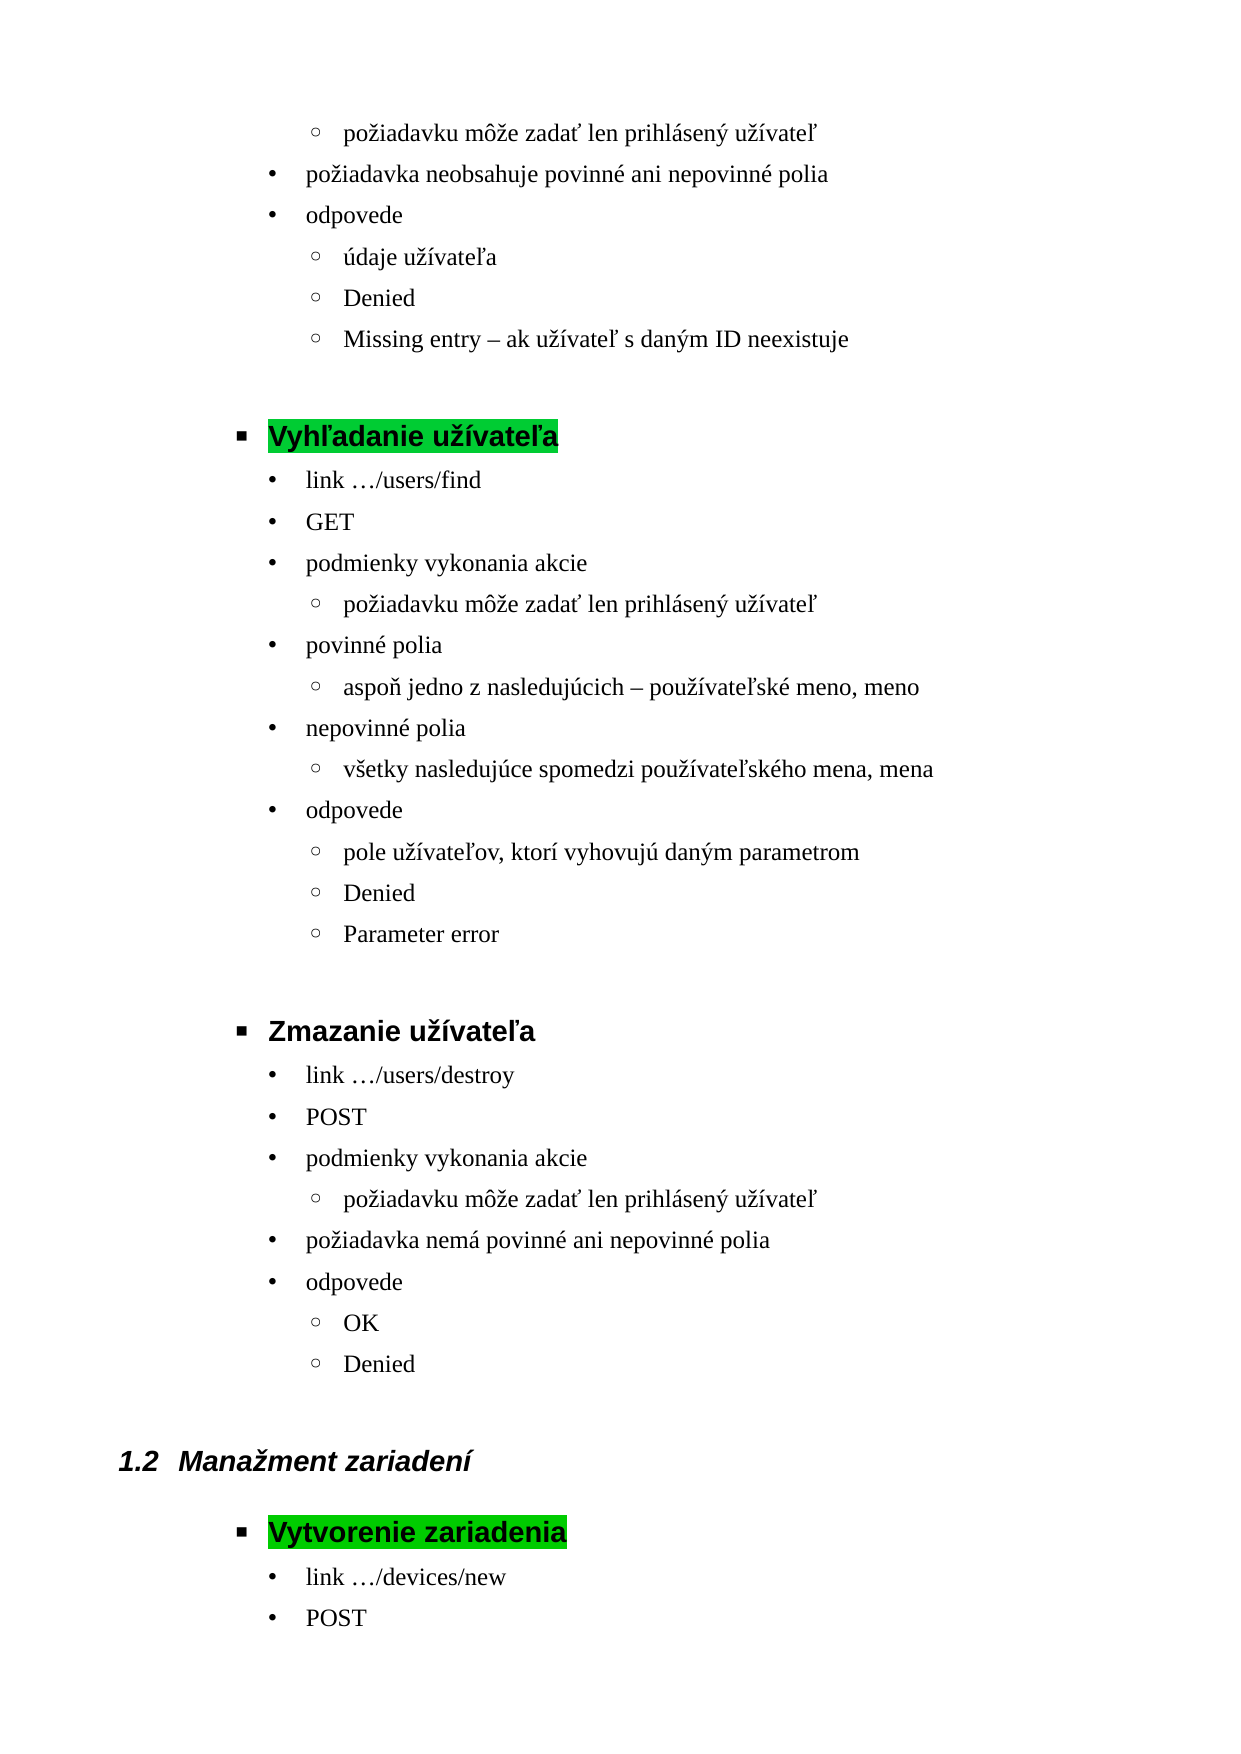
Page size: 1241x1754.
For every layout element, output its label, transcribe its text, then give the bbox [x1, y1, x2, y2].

list aspoň jedno z nasledujúcich – používateľské meno, meno [306, 672, 1122, 701]
list požiadavka nemá povinné ani nepovinné polia [268, 1226, 1122, 1254]
list odpovede [268, 201, 1122, 229]
list požiadavku môže zadať len prihlásený užívateľ [306, 1184, 1122, 1213]
list POST [268, 1603, 1122, 1632]
subtitle Zmazanie užívateľa [231, 1014, 1122, 1048]
list OK [306, 1308, 1122, 1337]
list POST [268, 1102, 1122, 1131]
list link …/users/destroy [268, 1061, 1122, 1089]
list podmienky vykonania akcie [268, 548, 1122, 577]
list údaje užívateľa [306, 242, 1122, 271]
list Missing entry – ak užívateľ s daným ID neexistuje [306, 324, 1122, 382]
list odpovede [268, 796, 1122, 824]
list požiadavku môže zadať len prihlásený užívateľ [306, 589, 1122, 618]
list požiadavka neobsahuje povinné ani nepovinné polia [268, 159, 1122, 188]
list Denied [306, 283, 1122, 312]
list požiadavku môže zadať len prihlásený užívateľ [306, 118, 1122, 147]
list povinné polia [268, 631, 1122, 659]
list podmienky vykonania akcie [268, 1143, 1122, 1172]
list Denied [306, 878, 1122, 907]
list všetky nasledujúce spomedzi používateľského mena, mena [306, 754, 1122, 783]
list GET [268, 507, 1122, 536]
list nepovinné polia [268, 713, 1122, 742]
list pole užívateľov, ktorí vyhovujú daným parametrom [306, 837, 1122, 866]
list link …/devices/new [268, 1562, 1122, 1590]
list Parameter error [306, 919, 1122, 977]
subtitle Vyhľadanie užívateľa [231, 419, 1122, 453]
list odpovede [268, 1267, 1122, 1296]
subtitle Manažment zariadení [118, 1444, 1122, 1478]
subtitle Vytvorenie zariadenia [231, 1515, 1122, 1549]
list Denied [306, 1349, 1122, 1407]
list link …/users/find [268, 466, 1122, 494]
